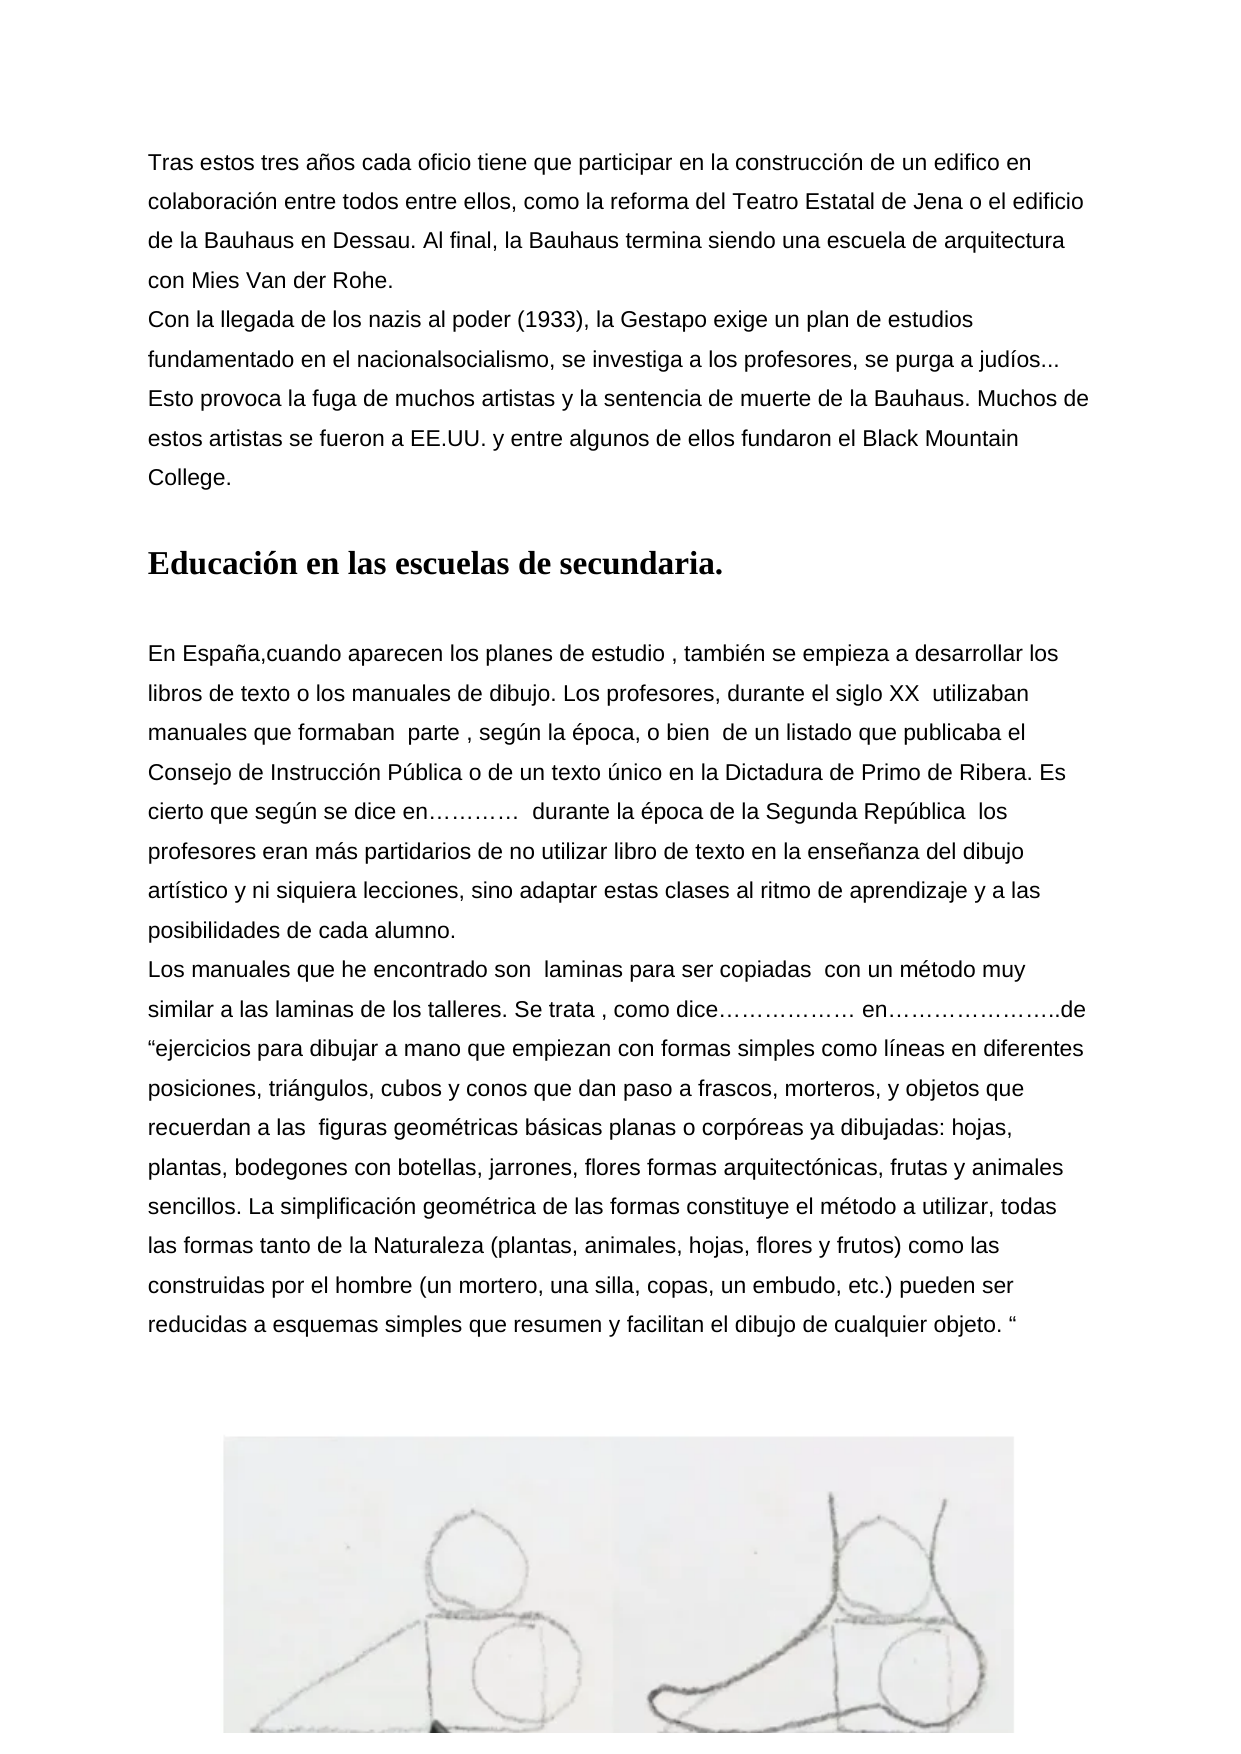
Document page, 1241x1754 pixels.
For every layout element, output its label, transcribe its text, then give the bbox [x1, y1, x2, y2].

text Los manuales que he encontrado son laminas para ser copiadas con un método muy similar a las laminas de los talleres. Se trata , como dice……………… en…………………..de “ejercicios para dibujar a mano que empiezan con formas simples como líneas en diferentes posiciones, triángulos, cubos y conos que dan paso a frascos, morteros, y objetos que recuerdan a las figuras geométricas básicas planas o corpóreas ya dibujadas: hojas, plantas, bodegones con botellas, jarrones, flores formas arquitectónicas, frutas y animales sencillos. La simplificación geométrica de las formas constituye el método a utilizar, todas las formas tanto de la Naturaleza (plantas, animales, hojas, flores y frutos) como las construidas por el hombre (un mortero, una silla, copas, un embudo, etc.) pueden ser reducidas a esquemas simples que resumen y facilitan el dibujo de cualquier objeto. “ [148, 956, 1093, 1338]
text En España,cuando aparecen los planes de estudio , también se empieza a desarrollar los libros de texto o los manuales de dibujo. Los profesores, durante el siglo XX utilizaban manuales que formaban parte , según la época, o bien de un listado que publicaba el Consejo de Instrucción Pública o de un texto único en la Dictadura de Primo de Ribera. Es cierto que según se dice en………… durante la época de la Segunda República los profesores eran más partidarios de no utilizar libro de texto en la enseñanza del dibujo artístico y ni siquiera lecciones, sino adaptar estas clases al ritmo de aprendizaje y a las posibilidades de cada alumno. [148, 640, 1093, 943]
text Educación en las escuelas de secundaria. [148, 543, 1093, 582]
text Tras estos tres años cada oficio tiene que participar en la construcción de un edifico en colaboración entre todos entre ellos, como la reforma del Teatro Estatal de Jena o el edificio de la Bauhaus en Dessau. Al final, la Bauhaus termina siendo una escuela de arquitectura con Mies Van der Rohe. [148, 148, 1093, 293]
text Con la llegada de los nazis al poder (1933), la Gestapo exige un plan de estudios fundamentado en el nacionalsocialismo, se investiga a los profesores, se purga a judíos... Esto provoca la fuga de muchos artistas y la sentencia de muerte de la Bauhaus. Muchos de estos artistas se fueron a EE.UU. y entre algunos de ellos fundaron el Black Mountain College. [148, 306, 1093, 491]
picture [219, 1430, 1022, 1733]
